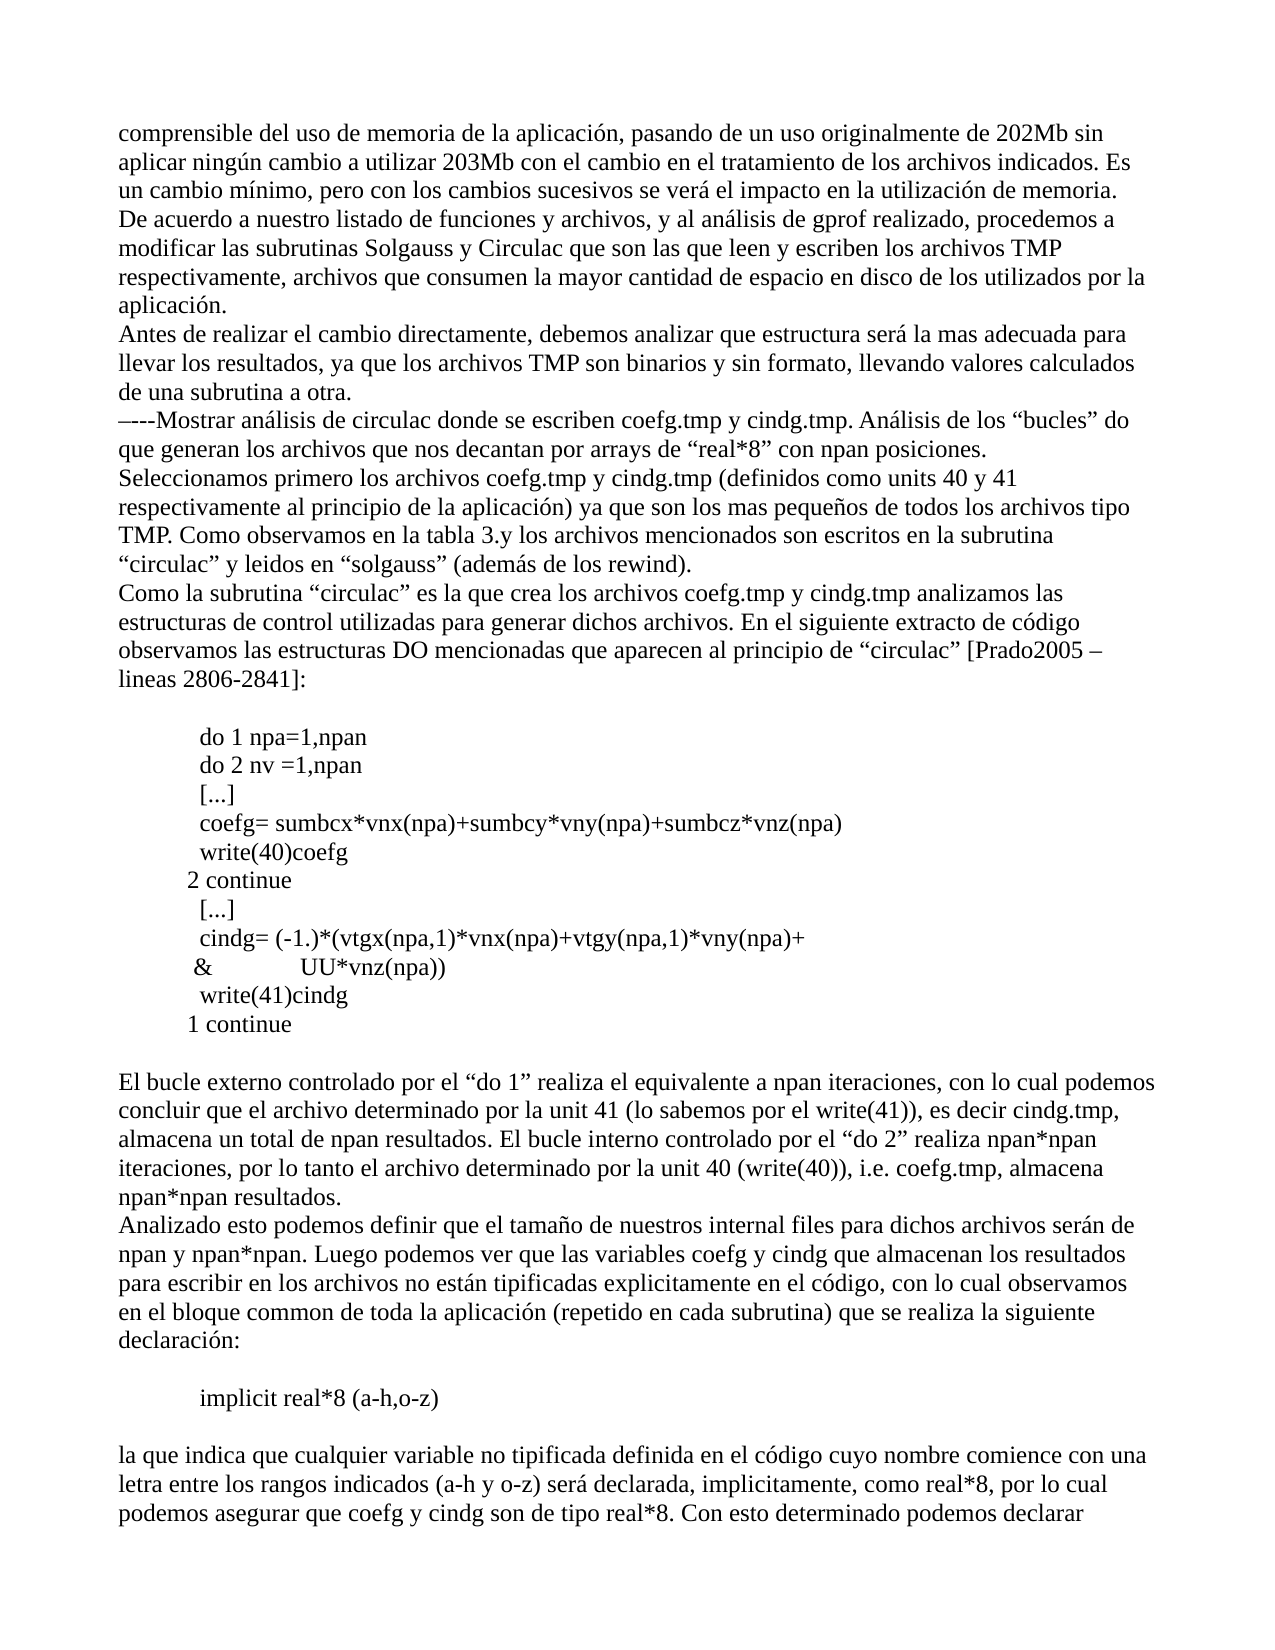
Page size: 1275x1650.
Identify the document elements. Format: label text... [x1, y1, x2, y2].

text Antes de realizar el cambio directamente, debemos analizar que estructura será la mas adecuada para llevar los resultados, ya que los archivos TMP son binarios y sin formato, llevando valores calculados de una subrutina a otra. [118, 319, 1157, 406]
text implicit real*8 (a-h,o-z) [162, 1383, 1157, 1412]
text [...] [162, 779, 1157, 808]
text write(40)coefg [162, 837, 1157, 866]
text Analizado esto podemos definir que el tamaño de nuestros internal files para dichos archivos serán de npan y npan*npan. Luego podemos ver que las variables coefg y cindg que almacenan los resultados para escribir en los archivos no están tipificadas explicitamente en el código, con lo cual observamos en el bloque common de toda la aplicación (repetido en cada subrutina) que se realiza la siguiente declaración: [118, 1211, 1157, 1354]
text & UU*vnz(npa)) [162, 952, 1157, 981]
text De acuerdo a nuestro listado de funciones y archivos, y al análisis de gprof realizado, procedemos a modificar las subrutinas Solgauss y Circulac que son las que leen y escriben los archivos TMP respectivamente, archivos que consumen la mayor cantidad de espacio en disco de los utilizados por la aplicación. [118, 204, 1157, 319]
text cindg= (-1.)*(vtgx(npa,1)*vnx(npa)+vtgy(npa,1)*vny(npa)+ [162, 923, 1157, 952]
text Como la subrutina “circulac” es la que crea los archivos coefg.tmp y cindg.tmp analizamos las estructuras de control utilizadas para generar dichos archivos. En el siguiente extracto de código observamos las estructuras DO mencionadas que aparecen al principio de “circulac” [Prado2005 – lineas 2806-2841]: [118, 578, 1157, 693]
text do 2 nv =1,npan [162, 751, 1157, 779]
text coefg= sumbcx*vnx(npa)+sumbcy*vny(npa)+sumbcz*vnz(npa) [162, 808, 1157, 837]
text [...] [162, 894, 1157, 923]
text comprensible del uso de memoria de la aplicación, pasando de un uso originalmente de 202Mb sin aplicar ningún cambio a utilizar 203Mb con el cambio en el tratamiento de los archivos indicados. Es un cambio mínimo, pero con los cambios sucesivos se verá el impacto en la utilización de memoria. [118, 118, 1157, 204]
text El bucle externo controlado por el “do 1” realiza el equivalente a npan iteraciones, con lo cual podemos concluir que el archivo determinado por la unit 41 (lo sabemos por el write(41)), es decir cindg.tmp, almacena un total de npan resultados. El bucle interno controlado por el “do 2” realiza npan*npan iteraciones, por lo tanto el archivo determinado por la unit 40 (write(40)), i.e. coefg.tmp, almacena npan*npan resultados. [118, 1067, 1157, 1211]
text 1 continue [162, 1009, 1157, 1038]
text 2 continue [162, 866, 1157, 894]
text write(41)cindg [162, 981, 1157, 1009]
text la que indica que cualquier variable no tipificada definida en el código cuyo nombre comience con una letra entre los rangos indicados (a-h y o-z) será declarada, implicitamente, como real*8, por lo cual podemos asegurar que coefg y cindg son de tipo real*8. Con esto determinado podemos declarar [118, 1441, 1157, 1527]
text Seleccionamos primero los archivos coefg.tmp y cindg.tmp (definidos como units 40 y 41 respectivamente al principio de la aplicación) ya que son los mas pequeños de todos los archivos tipo TMP. Como observamos en la tabla 3.y los archivos mencionados son escritos en la subrutina “circulac” y leidos en “solgauss” (además de los rewind). [118, 463, 1157, 578]
text –---Mostrar análisis de circulac donde se escriben coefg.tmp y cindg.tmp. Análisis de los “bucles” do que generan los archivos que nos decantan por arrays de “real*8” con npan posiciones. [118, 406, 1157, 463]
text do 1 npa=1,npan [162, 722, 1157, 751]
